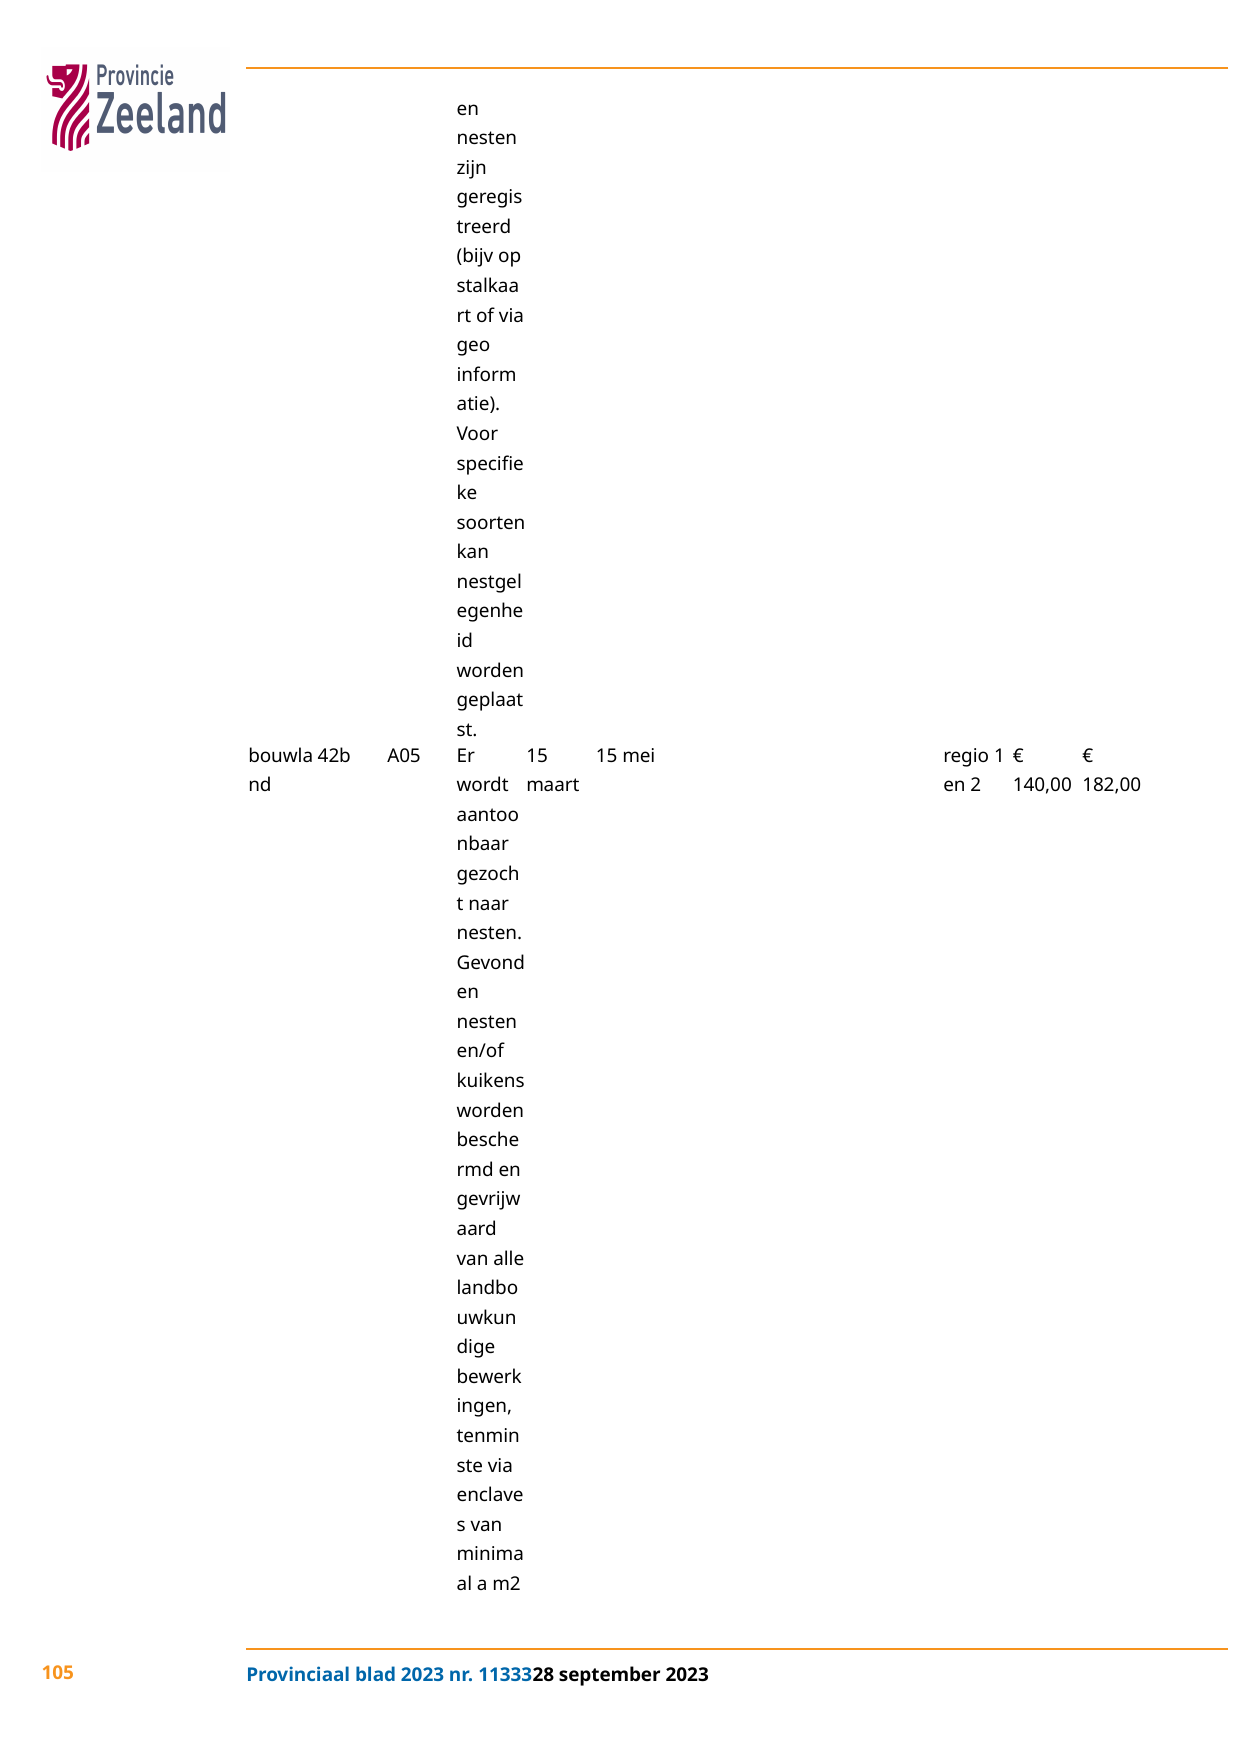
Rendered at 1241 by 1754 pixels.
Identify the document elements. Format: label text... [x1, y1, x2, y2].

table_cell [874, 742, 943, 1596]
table_cell 15 maart [526, 742, 596, 1596]
table_cell [804, 95, 873, 742]
table_cell [943, 95, 1013, 742]
table_cell A05 [387, 742, 456, 1596]
table_cell [1013, 95, 1082, 742]
table_cell [665, 95, 734, 742]
table_cell € 182,00 [1082, 742, 1152, 1596]
table_cell [804, 742, 873, 1596]
table_cell bouwland [248, 742, 317, 1596]
picture [41, 47, 231, 172]
table_cell [1082, 95, 1152, 742]
table_cell regio 1 en 2 [943, 742, 1013, 1596]
table_cell [874, 95, 943, 742]
table_cell [665, 742, 734, 1596]
table_cell 42b [318, 742, 387, 1596]
table_cell 15 mei [596, 742, 665, 1596]
table_cell [318, 95, 387, 742]
table_cell [735, 95, 804, 742]
table_cell [735, 742, 804, 1596]
table_cell [526, 95, 596, 742]
table_cell [387, 95, 456, 742]
table_cell Er wordt aantoonbaar gezocht naar nesten. Gevonden nesten en/of kuikens worden beschermd en gevrijwaard van alle landbouwkundige bewerkingen, tenminste via enclaves van minimaal a m2 [456, 742, 526, 1596]
table_cell [248, 95, 317, 742]
table_cell [596, 95, 665, 742]
table_cell € 140,00 [1013, 742, 1082, 1596]
table_cell en nesten zijn geregistreerd (bijv op stalkaart of via geo informatie). Voor specifieke soorten kan nestgelegenheid worden geplaatst. [456, 95, 526, 742]
